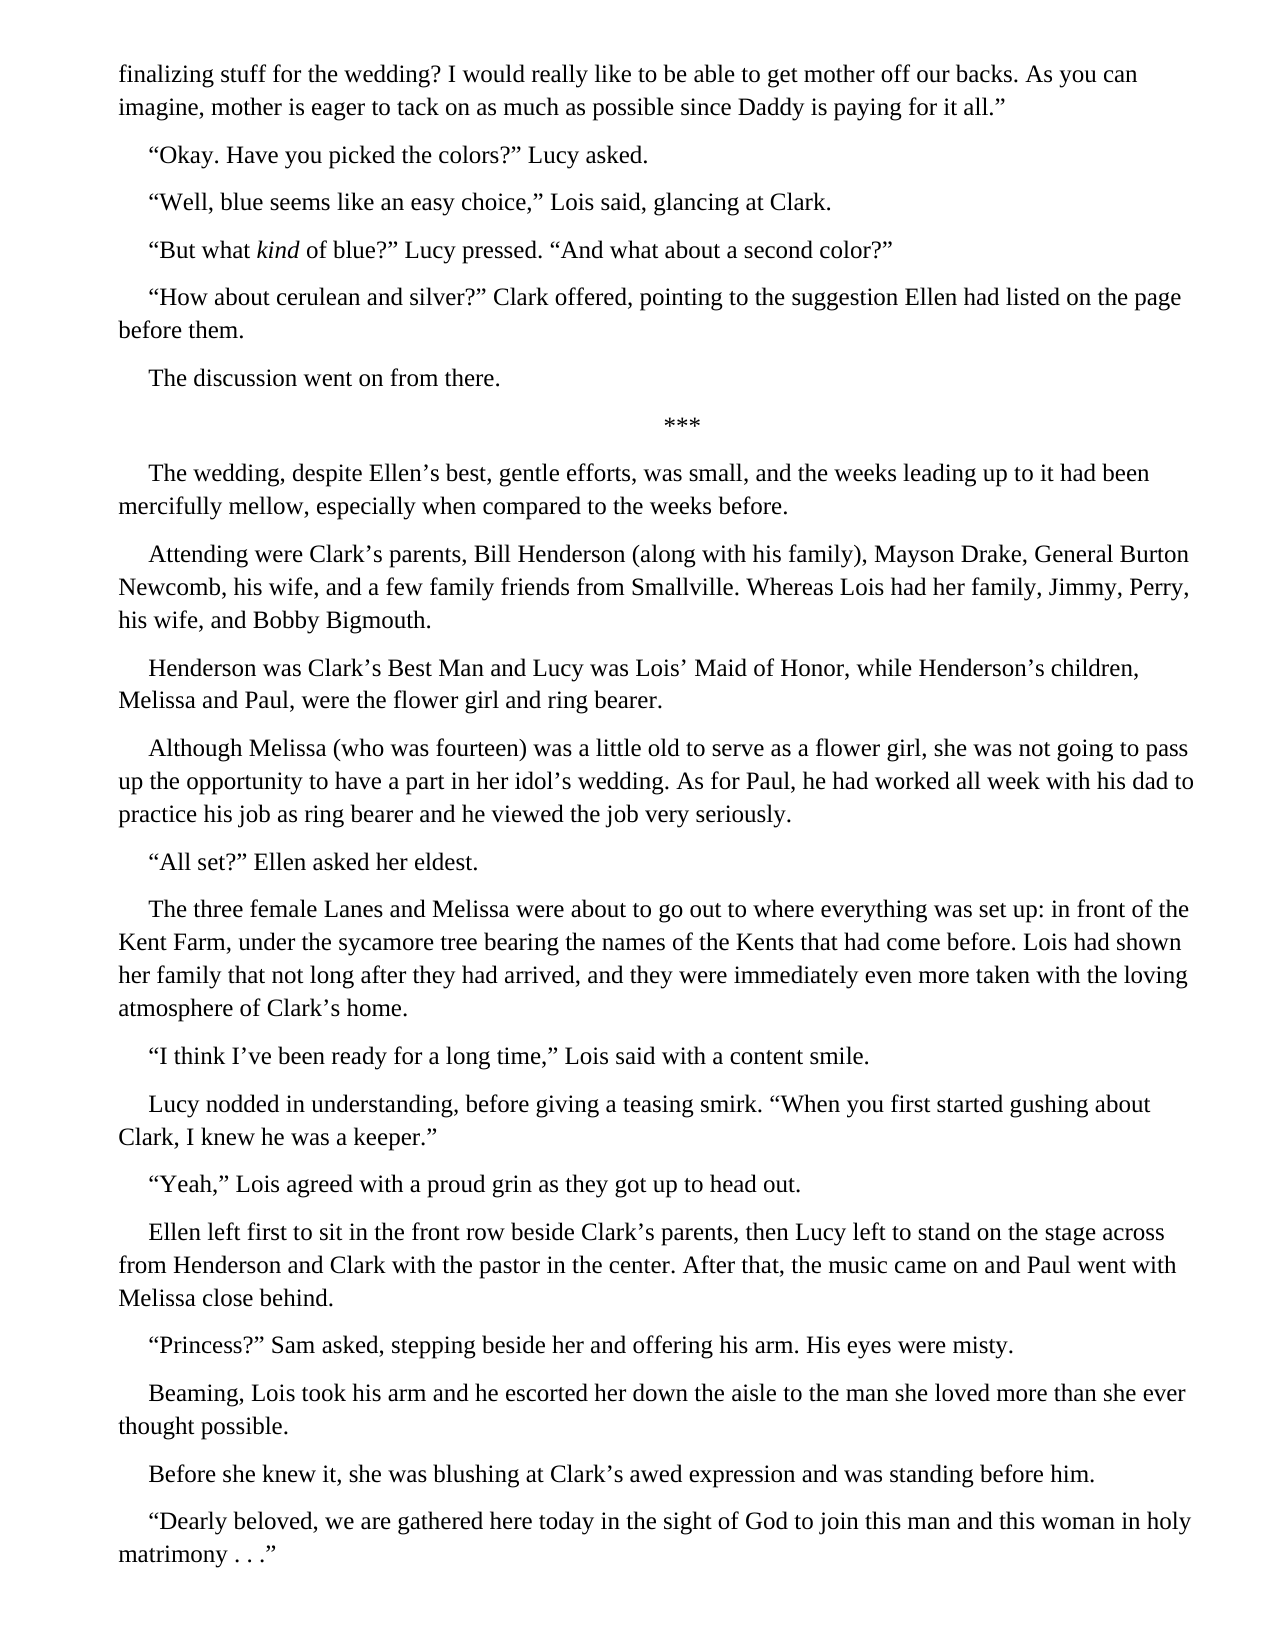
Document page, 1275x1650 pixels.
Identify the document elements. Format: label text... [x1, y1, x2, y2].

text Henderson was Clark’s Best Man and Lucy was Lois’ Maid of Honor, while Henderson’s children, Melissa and Paul, were the flower girl and ring bearer. [118, 653, 1216, 714]
text finalizing stuff for the wedding? I would really like to be able to get mother off our backs. As you can imagine, mother is eager to tack on as much as possible since Daddy is paying for it all.” [118, 59, 1216, 121]
text “Yeah,” Lois agreed with a proud grin as they got up to head out. [118, 1169, 1216, 1198]
text “But what kind of blue?” Lucy pressed. “And what about a second color?” [118, 235, 1216, 264]
text Lucy nodded in understanding, before giving a teasing smirk. “When you first started gushing about Clark, I knew he was a keeper.” [118, 1089, 1216, 1151]
text Attending were Clark’s parents, Bill Henderson (along with his family), Mayson Drake, General Burton Newcomb, his wife, and a few family friends from Smallville. Whereas Lois had her family, Jimmy, Perry, his wife, and Bobby Bigmouth. [118, 539, 1216, 634]
text “Dearly beloved, we are gathered here today in the sight of God to join this man and this woman in holy matrimony . . .” [118, 1506, 1216, 1568]
text “Okay. Have you picked the colors?” Lucy asked. [118, 140, 1216, 168]
text The discussion went on from there. [118, 363, 1216, 392]
text *** [118, 411, 1216, 439]
text The three female Lanes and Melissa were about to go out to where everything was set up: in front of the Kent Farm, under the sycamore tree bearing the names of the Kents that had come before. Lois had shown her family that not long after they had arrived, and they were immediately even more taken with the loving atmosphere of Clark’s home. [118, 894, 1216, 1022]
text Although Melissa (who was fourteen) was a little old to serve as a flower girl, she was not going to pass up the opportunity to have a part in her idol’s wedding. As for Paul, he had worked all week with his dad to practice his job as ring bearer and he viewed the job very seriously. [118, 733, 1216, 828]
text “How about cerulean and silver?” Clark offered, pointing to the suggestion Ellen had listed on the page before them. [118, 282, 1216, 344]
text Beaming, Lois took his arm and he escorted her down the aisle to the man she loved more than she ever thought possible. [118, 1378, 1216, 1440]
text “I think I’ve been ready for a long time,” Lois said with a content smile. [118, 1041, 1216, 1070]
text “Princess?” Sam asked, stepping beside her and offering his arm. His eyes were misty. [118, 1331, 1216, 1359]
text Ellen left first to sit in the front row beside Clark’s parents, then Lucy left to stand on the stage across from Henderson and Clark with the pastor in the center. After that, the music came on and Paul went with Melissa close behind. [118, 1217, 1216, 1312]
text Before she knew it, she was blushing at Clark’s awed expression and was standing before him. [118, 1459, 1216, 1488]
text The wedding, despite Ellen’s best, gentle efforts, was small, and the weeks leading up to it had been mercifully mellow, especially when compared to the weeks before. [118, 458, 1216, 520]
text “All set?” Ellen asked her eldest. [118, 847, 1216, 876]
text “Well, blue seems like an easy choice,” Lois said, glancing at Clark. [118, 187, 1216, 216]
